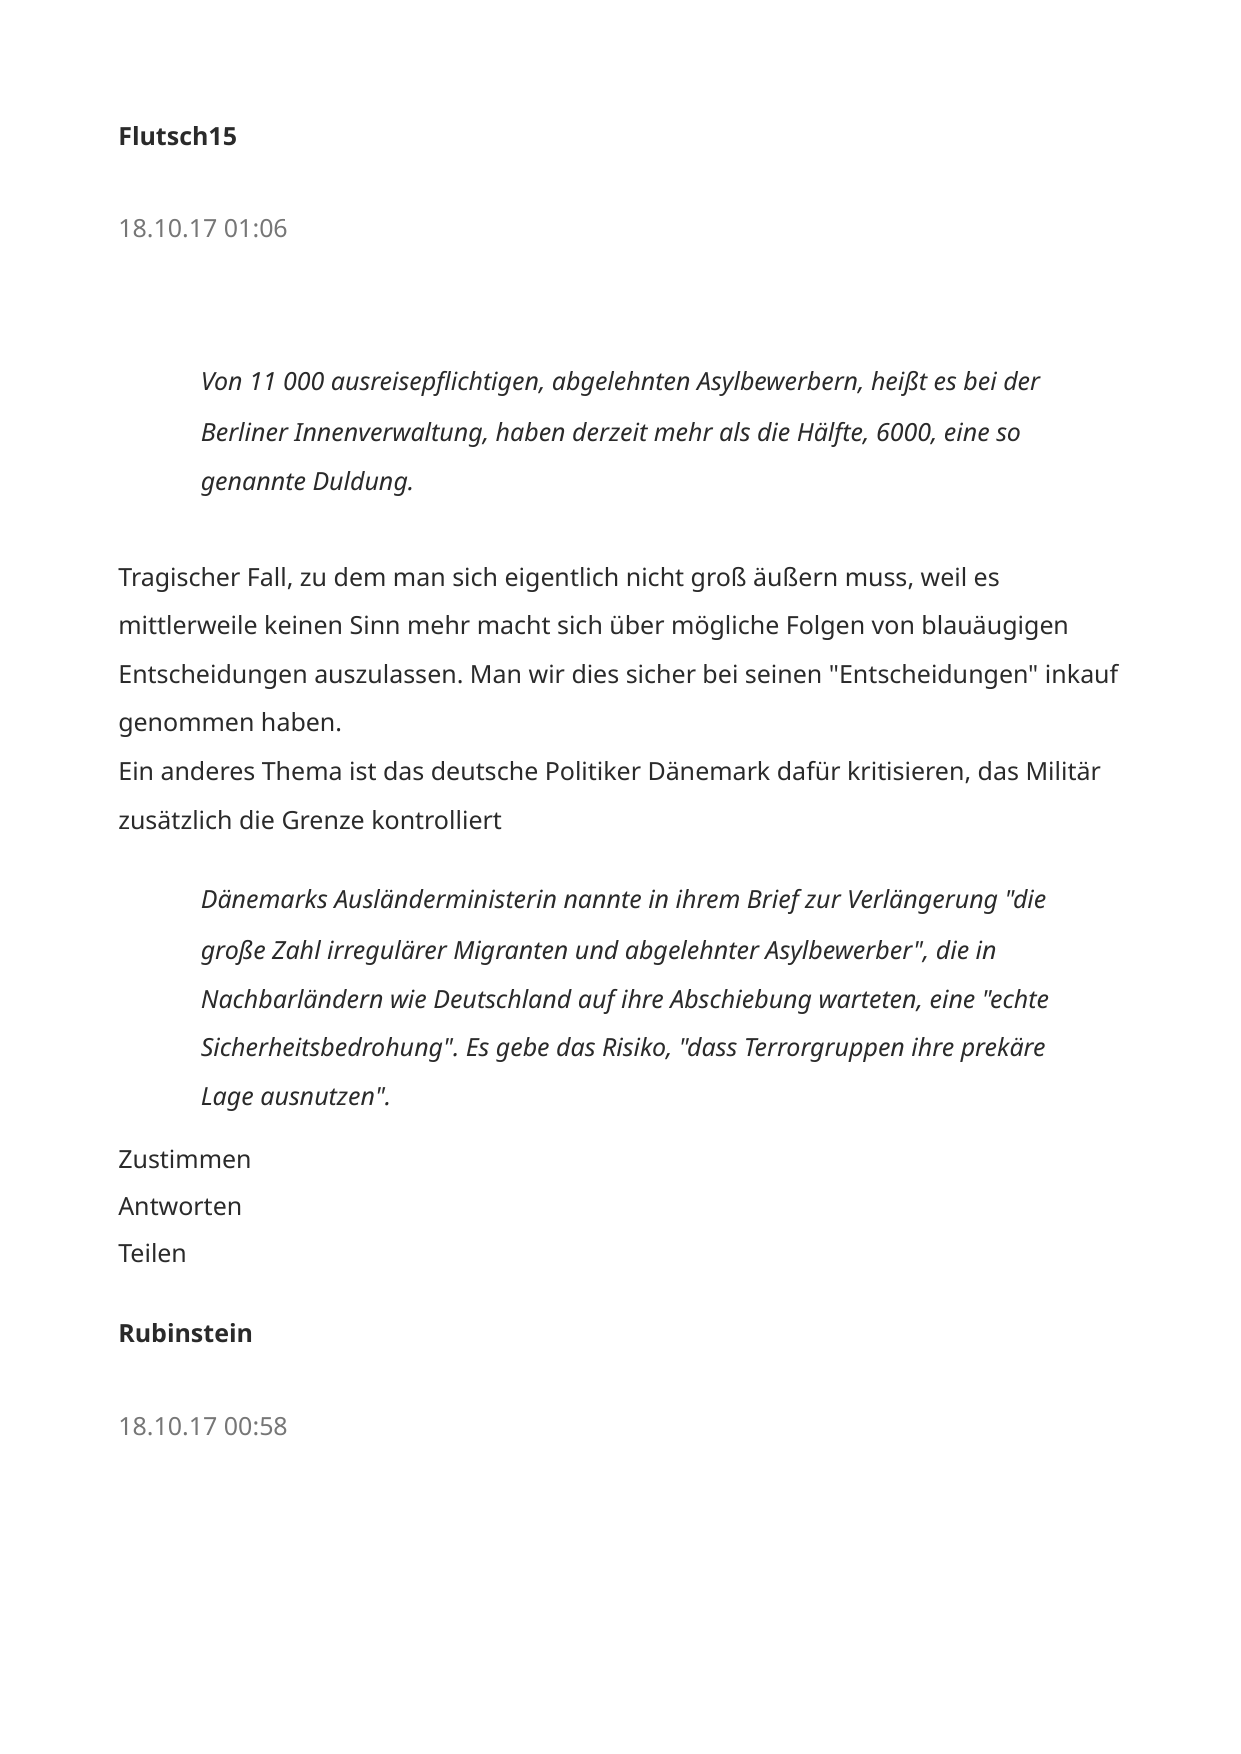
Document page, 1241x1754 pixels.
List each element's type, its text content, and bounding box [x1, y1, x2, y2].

text Rubinstein [118, 1316, 1114, 1349]
text ﻿Von 11 000 ausreisepflichtigen, abgelehnten Asylbewerbern, heißt es bei der Berliner Innenverwaltung, haben derzeit mehr als die Hälfte, 6000, eine so genannte Duldung. [201, 363, 1063, 498]
text Tragischer Fall, zu dem man sich eigentlich nicht groß äußern muss, weil es mittlerweile keinen Sinn mehr macht sich über mögliche Folgen von blauäugigen Entscheidungen auszulassen. Man wir dies sicher bei seinen "Entscheidungen" inkauf genommen haben. Ein anderes Thema ist das deutsche Politiker Dänemark dafür kritisieren, das Militär zusätzlich die Grenze kontrolliert [118, 559, 1122, 836]
text 18.10.17 01:06 [118, 211, 1117, 245]
text Flutsch15 [118, 118, 1114, 152]
text 18.10.17 00:58 [118, 1408, 1117, 1442]
text Teilen [118, 1236, 1122, 1270]
text Antworten [118, 1188, 1122, 1223]
text Zustimmen [118, 1141, 1122, 1176]
text ﻿Dänemarks Ausländerministerin nannte in ihrem Brief zur Verlängerung "die große Zahl irregulärer Migranten und abgelehnter Asylbewerber", die in Nachbarländern wie Deutschland auf ihre Abschiebung warteten, eine "echte Sicherheitsbedrohung". Es gebe das Risiko, "dass Terrorgruppen ihre prekäre Lage ausnutzen". [201, 881, 1063, 1113]
